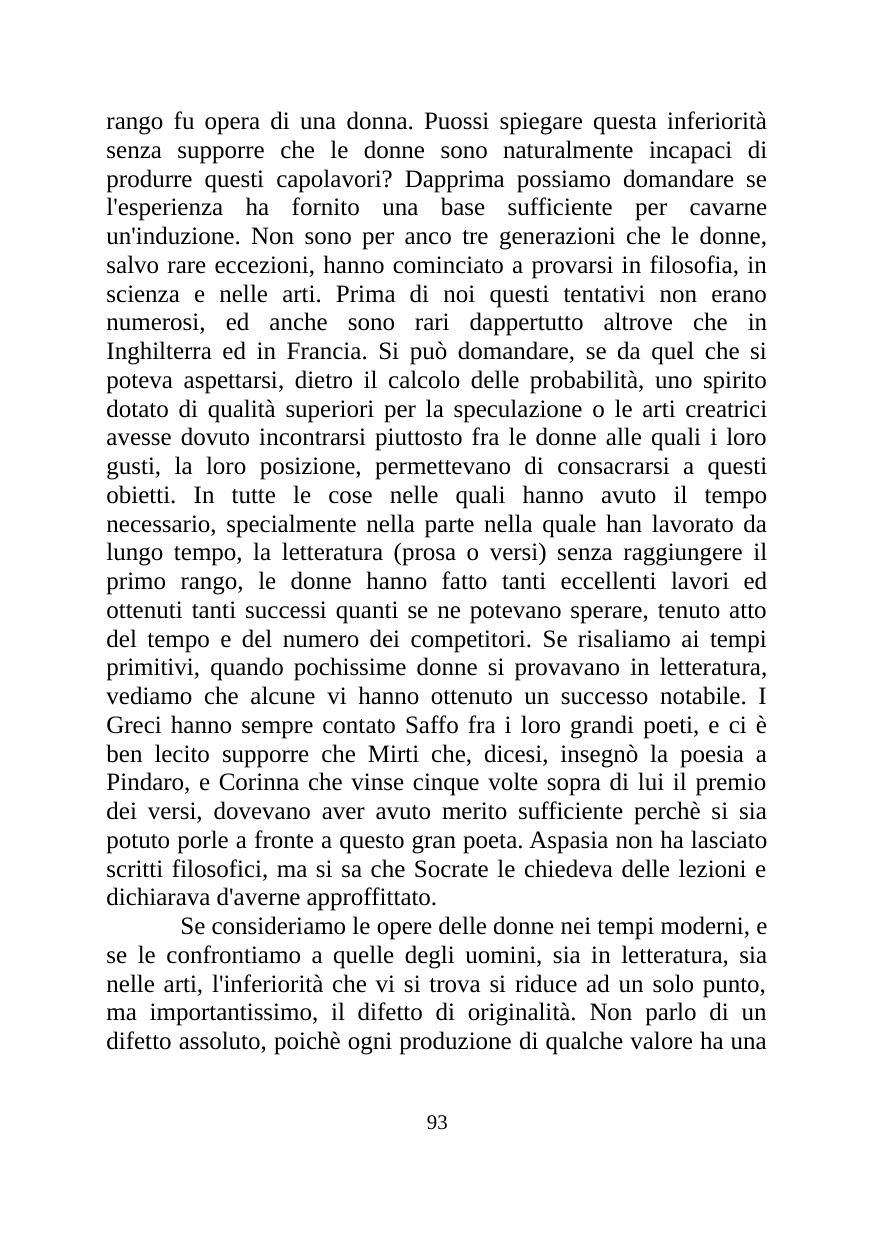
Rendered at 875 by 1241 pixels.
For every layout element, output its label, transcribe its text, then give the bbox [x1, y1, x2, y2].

text Se consideriamo le opere delle donne nei tempi moderni, e se le confrontiamo a quelle degli uomini, sia in letteratura, sia nelle arti, l'inferiorità che vi si trova si riduce ad un solo punto, ma importantissimo, il difetto di originalità. Non parlo di un difetto assoluto, poichè ogni produzione di qualche valore ha una [106, 911, 768, 1055]
text rango fu opera di una donna. Puossi spiegare questa inferiorità senza supporre che le donne sono naturalmente incapaci di produrre questi capolavori? Dapprima possiamo domandare se l'esperienza ha fornito una base sufficiente per cavarne un'induzione. Non sono per anco tre generazioni che le donne, salvo rare eccezioni, hanno cominciato a provarsi in filosofia, in scienza e nelle arti. Prima di noi questi tentativi non erano numerosi, ed anche sono rari dappertutto altrove che in Inghilterra ed in Francia. Si può domandare, se da quel che si poteva aspettarsi, dietro il calcolo delle probabilità, uno spirito dotato di qualità superiori per la speculazione o le arti creatrici avesse dovuto incontrarsi piuttosto fra le donne alle quali i loro gusti, la loro posizione, permettevano di consacrarsi a questi obietti. In tutte le cose nelle quali hanno avuto il tempo necessario, specialmente nella parte nella quale han lavorato da lungo tempo, la letteratura (prosa o versi) senza raggiungere il primo rango, le donne hanno fatto tanti eccellenti lavori ed ottenuti tanti successi quanti se ne potevano sperare, tenuto atto del tempo e del numero dei competitori. Se risaliamo ai tempi primitivi, quando pochissime donne si provavano in letteratura, vediamo che alcune vi hanno ottenuto un successo notabile. I Greci hanno sempre contato Saffo fra i loro grandi poeti, e ci è ben lecito supporre che Mirti che, dicesi, insegnò la poesia a Pindaro, e Corinna che vinse cinque volte sopra di lui il premio dei versi, dovevano aver avuto merito sufficiente perchè si sia potuto porle a fronte a questo gran poeta. Aspasia non ha lasciato scritti filosofici, ma si sa che Socrate le chiedeva delle lezioni e dichiarava d'averne approffittato. [106, 106, 768, 911]
